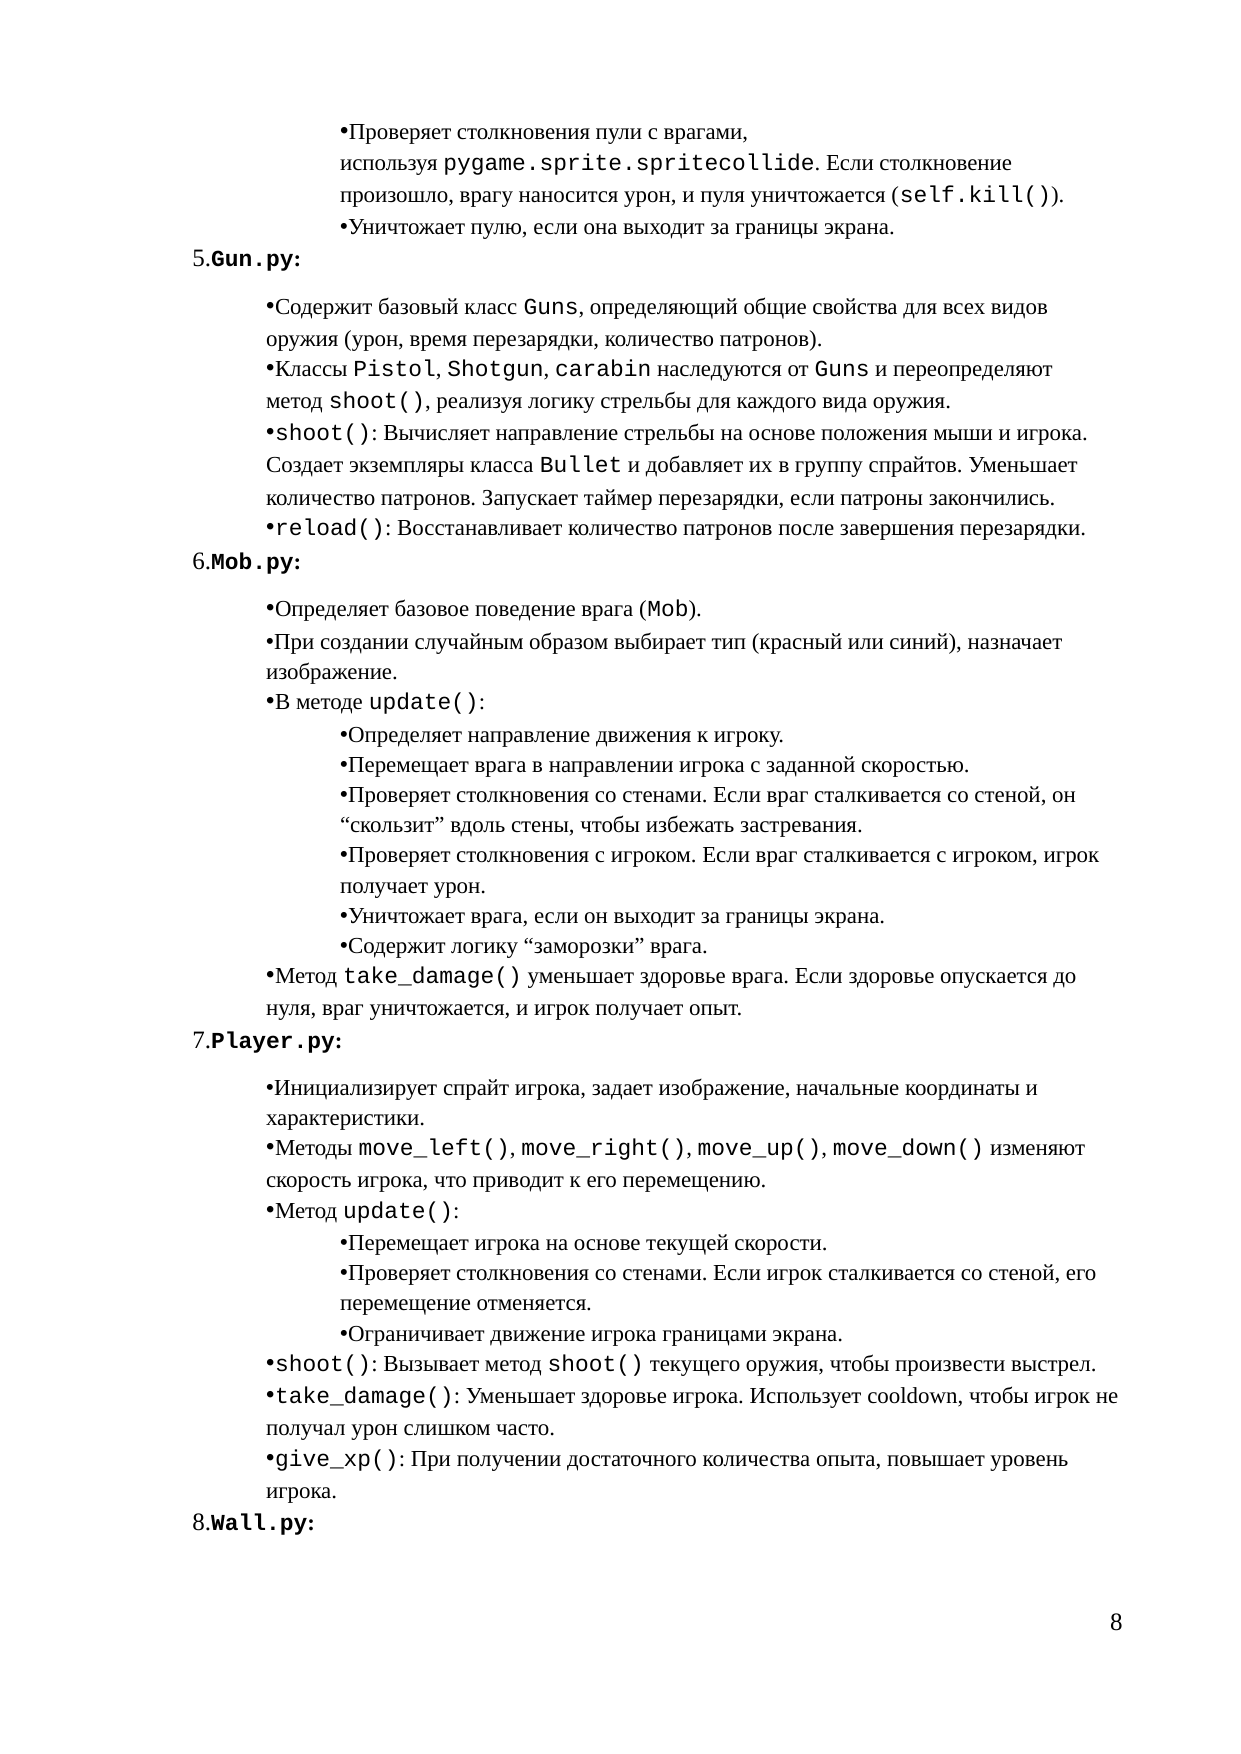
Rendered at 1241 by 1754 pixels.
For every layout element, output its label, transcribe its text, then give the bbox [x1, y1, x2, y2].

list Ограничивает движение игрока границами экрана. [118, 1320, 1122, 1346]
list Перемещает игрока на основе текущей скорости. [118, 1229, 1122, 1255]
list Уничтожает пулю, если она выходит за границы экрана. [118, 213, 1122, 239]
list Содержит базовый класс Guns, определяющий общие свойства для всех видов оружия (урон, время перезарядки, количество патронов). [118, 293, 1122, 351]
list shoot(): Вычисляет направление стрельбы на основе положения мыши и игрока. Создает экземпляры класса Bullet и добавляет их в группу спрайтов. Уменьшает количество патронов. Запускает таймер перезарядки, если патроны закончились. [118, 419, 1122, 510]
list give_xp(): При получении достаточного количества опыта, повышает уровень игрока. [118, 1444, 1122, 1503]
list Wall.py: [118, 1507, 1122, 1537]
list Проверяет столкновения со стенами. Если враг сталкивается со стеной, он “скользит” вдоль стены, чтобы избежать застревания. [118, 781, 1122, 838]
list Player.py: [118, 1025, 1122, 1055]
list Проверяет столкновения с игроком. Если враг сталкивается с игроком, игрок получает урон. [118, 842, 1122, 898]
list Перемещает врага в направлении игрока с заданной скоростью. [118, 751, 1122, 777]
list reload(): Восстанавливает количество патронов после завершения перезарядки. [118, 514, 1122, 542]
list Содержит логику “заморозки” врага. [118, 932, 1122, 958]
list Уничтожает врага, если он выходит за границы экрана. [118, 902, 1122, 928]
list Gun.py: [118, 243, 1122, 274]
list Классы Pistol, Shotgun, carabin наследуются от Guns и переопределяют метод shoot(), реализуя логику стрельбы для каждого вида оружия. [118, 355, 1122, 415]
list Методы move_left(), move_right(), move_up(), move_down() изменяют скорость игрока, что приводит к его перемещению. [118, 1134, 1122, 1193]
list Проверяет столкновения со стенами. Если игрок сталкивается со стеной, его перемещение отменяется. [118, 1259, 1122, 1316]
list В методе update(): [118, 688, 1122, 717]
list Mob.py: [118, 546, 1122, 576]
list Определяет базовое поведение врага (Mob). [118, 596, 1122, 624]
list Определяет направление движения к игроку. [118, 721, 1122, 747]
list shoot(): Вызывает метод shoot() текущего оружия, чтобы произвести выстрел. [118, 1350, 1122, 1378]
list take_damage(): Уменьшает здоровье игрока. Использует cooldown, чтобы игрок не получал урон слишком часто. [118, 1382, 1122, 1441]
list Проверяет столкновения пули с врагами, используя pygame.sprite.spritecollide. Если столкновение произошло, врагу наносится урон, и пуля уничтожается (self.kill()). [118, 118, 1122, 209]
list При создании случайным образом выбирает тип (красный или синий), назначает изображение. [118, 628, 1122, 684]
list Метод update(): [118, 1197, 1122, 1225]
list Метод take_damage() уменьшает здоровье врага. Если здоровье опускается до нуля, враг уничтожается, и игрок получает опыт. [118, 962, 1122, 1021]
list Инициализирует спрайт игрока, задает изображение, начальные координаты и характеристики. [118, 1074, 1122, 1131]
